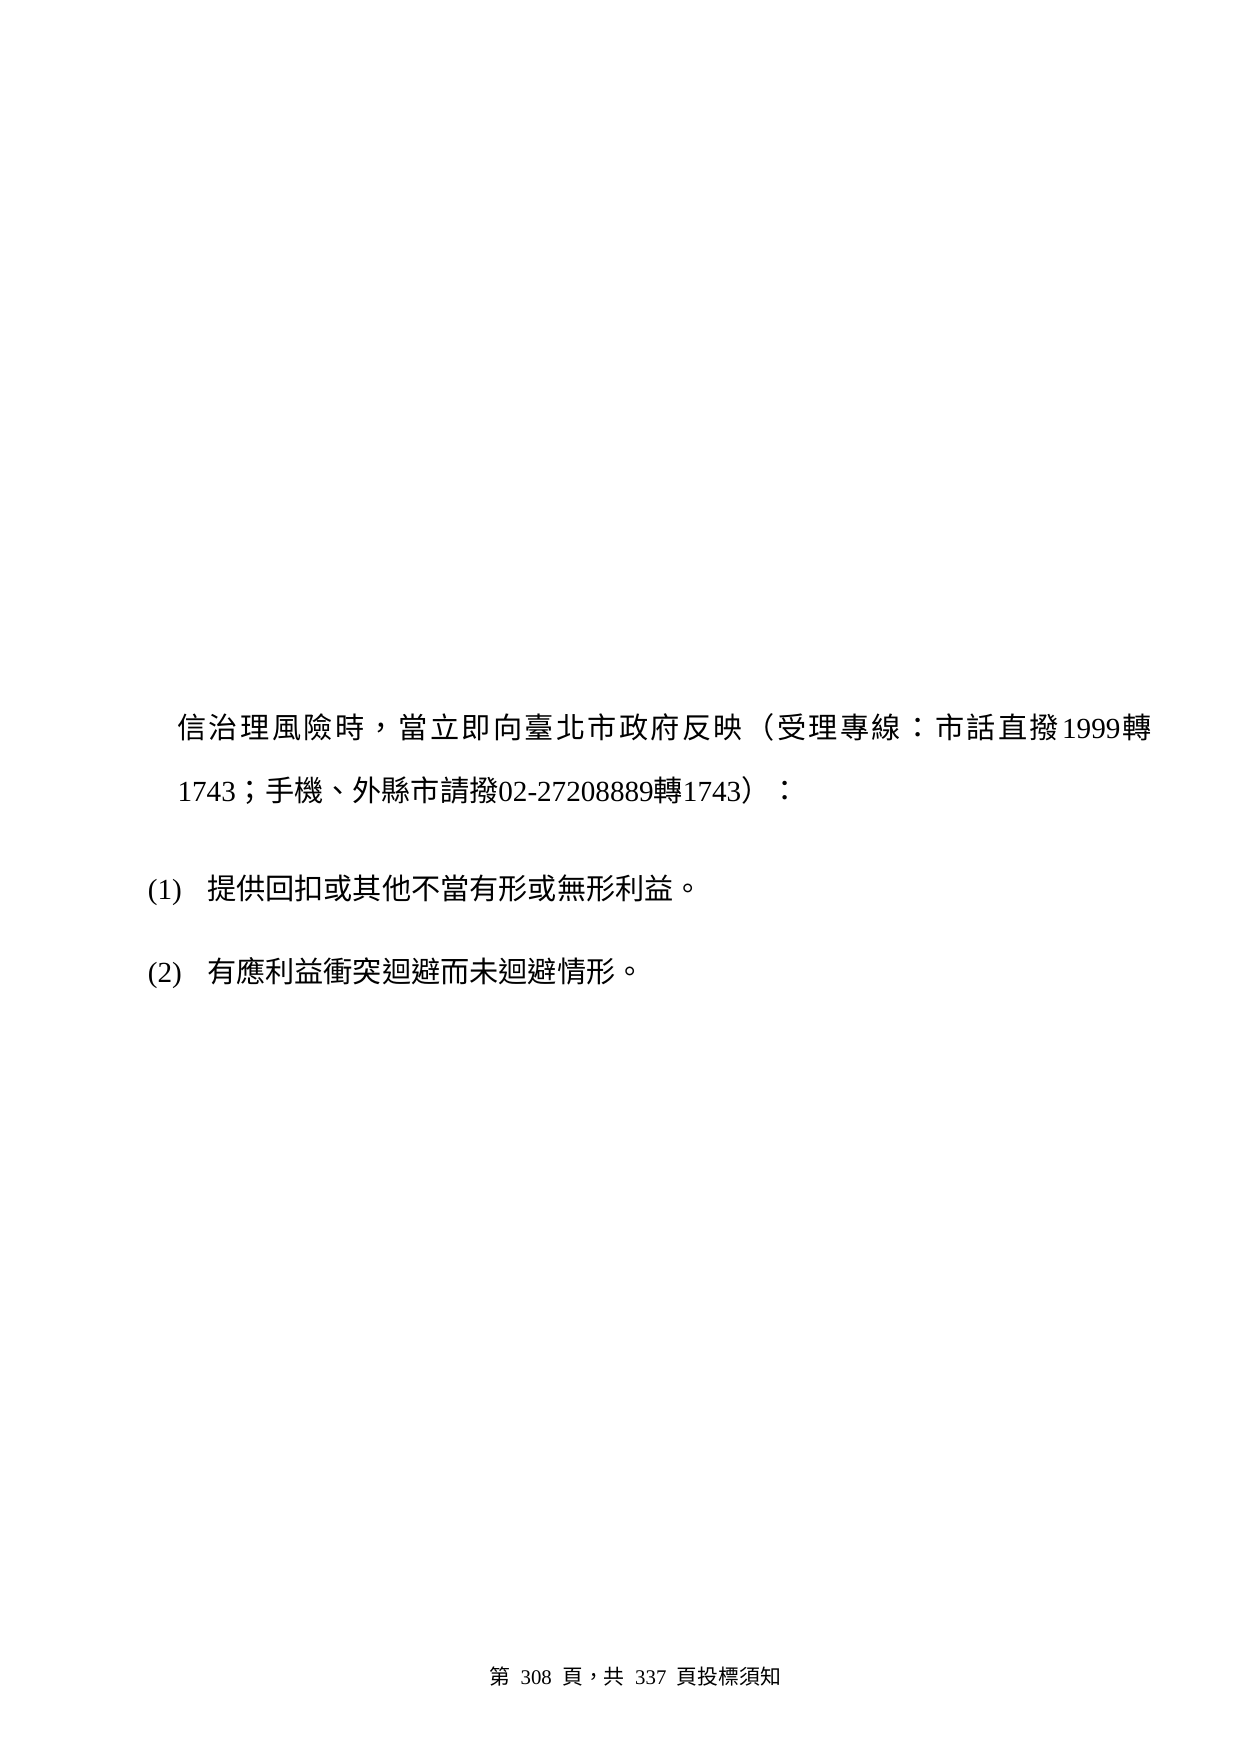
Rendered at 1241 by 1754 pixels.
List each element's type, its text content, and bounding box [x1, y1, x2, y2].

list 信治理風險時，當立即向臺北市政府反映（受理專線：市話直撥1999轉1743；手機、外縣市請撥02-27208889轉1743）： [118, 684, 1152, 809]
list 有應利益衝突迴避而未迴避情形。 [148, 928, 1152, 991]
list 提供回扣或其他不當有形或無形利益。 [148, 845, 1152, 907]
